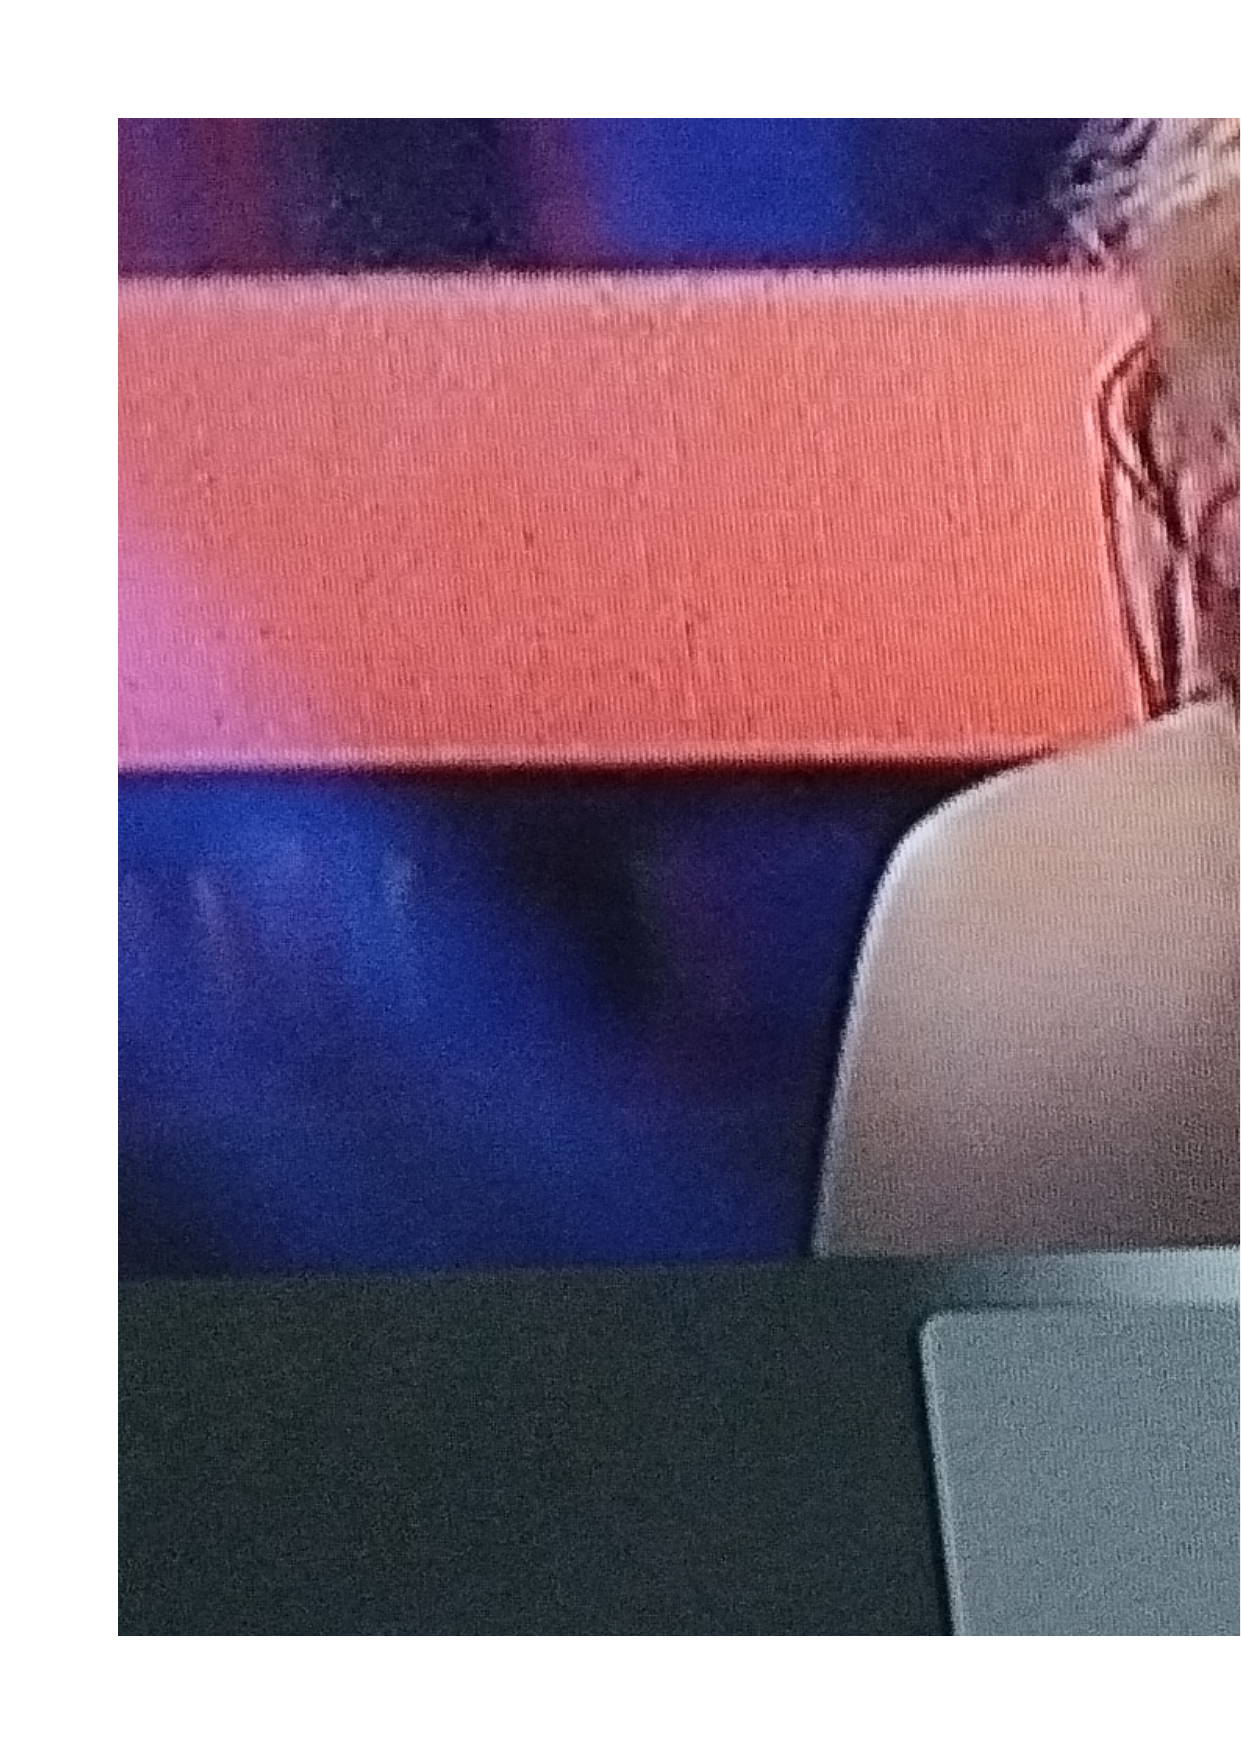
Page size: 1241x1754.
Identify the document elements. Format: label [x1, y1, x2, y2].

picture [118, 118, 1241, 1636]
